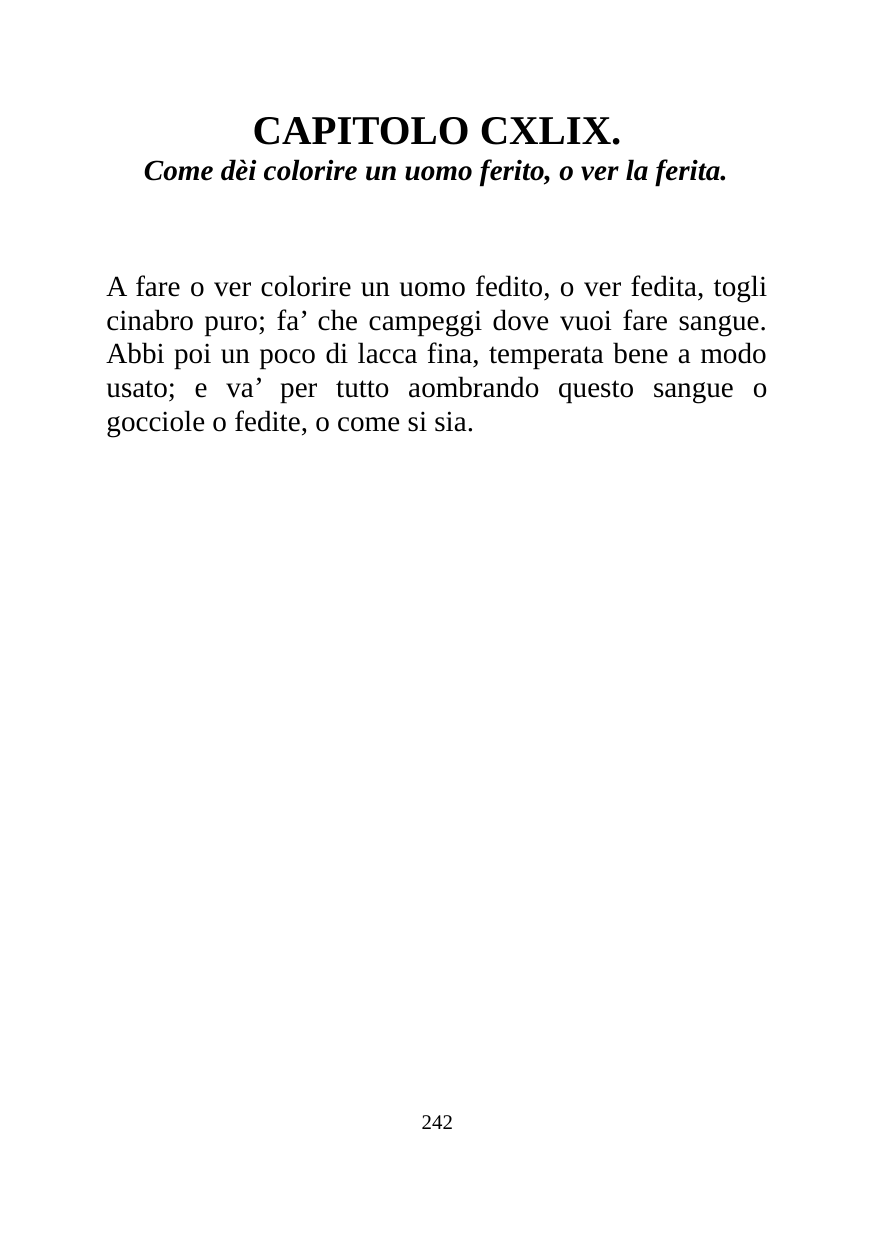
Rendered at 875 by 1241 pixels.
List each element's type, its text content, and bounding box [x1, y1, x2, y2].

text A fare o ver colorire un uomo fedito, o ver fedita, togli cinabro puro; fa’ che campeggi dove vuoi fare sangue. Abbi poi un poco di lacca fina, temperata bene a modo usato; e va’ per tutto aombrando questo sangue o gocciole o fedite, o come si sia. [106, 269, 768, 437]
subtitle CAPITOLO CXLIX. Come dèi colorire un uomo ferito, o ver la ferita. [106, 106, 768, 187]
